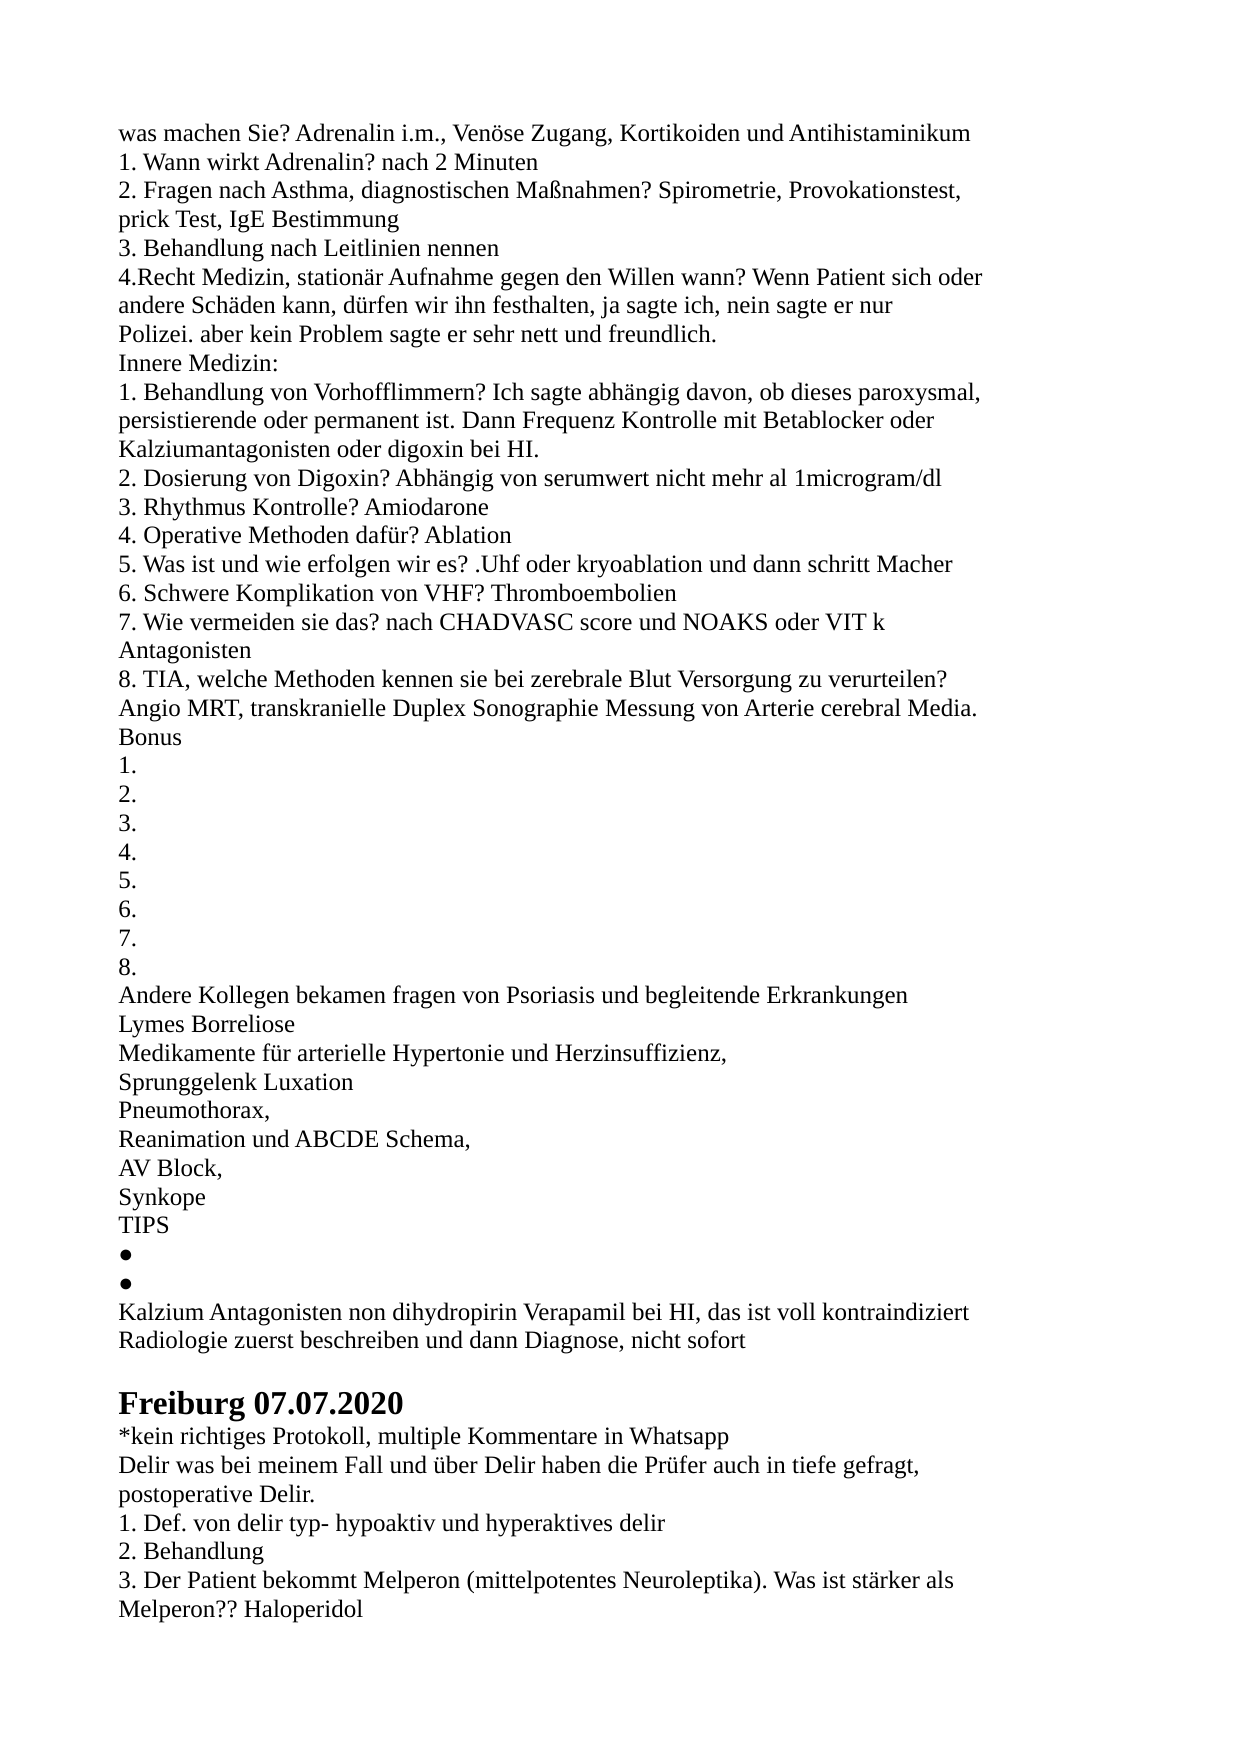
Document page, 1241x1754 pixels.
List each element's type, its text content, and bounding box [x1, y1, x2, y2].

text 8. [118, 952, 1122, 981]
text Bonus [118, 722, 1122, 751]
text 2. [118, 779, 1122, 808]
text Delir was bei meinem Fall und über Delir haben die Prüfer auch in tiefe gefragt, [118, 1450, 1122, 1479]
text 4. [118, 837, 1122, 866]
text 1. Def. von delir typ- hypoaktiv und hyperaktives delir [118, 1508, 1122, 1536]
text 3. Der Patient bekommt Melperon (mittelpotentes Neuroleptika). Was ist stärker als [118, 1565, 1122, 1594]
text 3. Behandlung nach Leitlinien nennen [118, 233, 1122, 262]
text 5. [118, 866, 1122, 894]
text was machen Sie? Adrenalin i.m., Venöse Zugang, Kortikoiden und Antihistaminikum [118, 118, 1122, 147]
text Sprunggelenk Luxation [118, 1067, 1122, 1096]
text ● [118, 1268, 1122, 1297]
text 2. Fragen nach Asthma, diagnostischen Maßnahmen? Spirometrie, Provokationstest, [118, 176, 1122, 204]
text 8. TIA, welche Methoden kennen sie bei zerebrale Blut Versorgung zu verurteilen? [118, 664, 1122, 693]
text Freiburg 07.07.2020 [118, 1383, 1122, 1421]
text 7. [118, 923, 1122, 952]
text 6. [118, 894, 1122, 923]
text Polizei. aber kein Problem sagte er sehr nett und freundlich. [118, 319, 1122, 348]
text 1. Wann wirkt Adrenalin? nach 2 Minuten [118, 147, 1122, 176]
text *kein richtiges Protokoll, multiple Kommentare in Whatsapp [118, 1421, 1122, 1450]
text Melperon?? Haloperidol [118, 1594, 1122, 1623]
text 3. Rhythmus Kontrolle? Amiodarone [118, 492, 1122, 521]
text persistierende oder permanent ist. Dann Frequenz Kontrolle mit Betablocker oder [118, 406, 1122, 434]
text 2. Behandlung [118, 1536, 1122, 1565]
text 4.Recht Medizin, stationär Aufnahme gegen den Willen wann? Wenn Patient sich oder [118, 262, 1122, 291]
text TIPS [118, 1211, 1122, 1239]
text 3. [118, 808, 1122, 837]
text Reanimation und ABCDE Schema, [118, 1124, 1122, 1153]
text Synkope [118, 1182, 1122, 1211]
text Kalzium Antagonisten non dihydropirin Verapamil bei HI, das ist voll kontraindiziert [118, 1297, 1122, 1326]
text 4. Operative Methoden dafür? Ablation [118, 521, 1122, 549]
text Antagonisten [118, 636, 1122, 664]
text ● [118, 1239, 1122, 1268]
text prick Test, IgE Bestimmung [118, 204, 1122, 233]
text 7. Wie vermeiden sie das? nach CHADVASC score und NOAKS oder VIT k [118, 607, 1122, 636]
text 2. Dosierung von Digoxin? Abhängig von serumwert nicht mehr al 1microgram/dl [118, 463, 1122, 492]
text 5. Was ist und wie erfolgen wir es? .Uhf oder kryoablation und dann schritt Macher [118, 549, 1122, 578]
text Medikamente für arterielle Hypertonie und Herzinsuffizienz, [118, 1038, 1122, 1067]
text Lymes Borreliose [118, 1009, 1122, 1038]
text Kalziumantagonisten oder digoxin bei HI. [118, 434, 1122, 463]
text Innere Medizin​: [118, 348, 1122, 377]
text 1. Behandlung von Vorhofflimmern? Ich sagte abhängig davon, ob dieses paroxysmal, [118, 377, 1122, 406]
text 1. [118, 751, 1122, 779]
text Pneumothorax, [118, 1096, 1122, 1124]
text Radiologie zuerst beschreiben und dann Diagnose, nicht sofort [118, 1326, 1122, 1354]
text postoperative Delir. [118, 1479, 1122, 1508]
text AV Block, [118, 1153, 1122, 1182]
text andere Schäden kann, dürfen wir ihn festhalten, ja sagte ich, nein sagte er nur [118, 291, 1122, 319]
text 6. Schwere Komplikation von VHF? Thromboembolien [118, 578, 1122, 607]
text Angio MRT, transkranielle Duplex Sonographie Messung von Arterie cerebral Media. [118, 693, 1122, 722]
text Andere Kollegen bekamen fragen von Psoriasis und begleitende Erkrankungen [118, 981, 1122, 1009]
